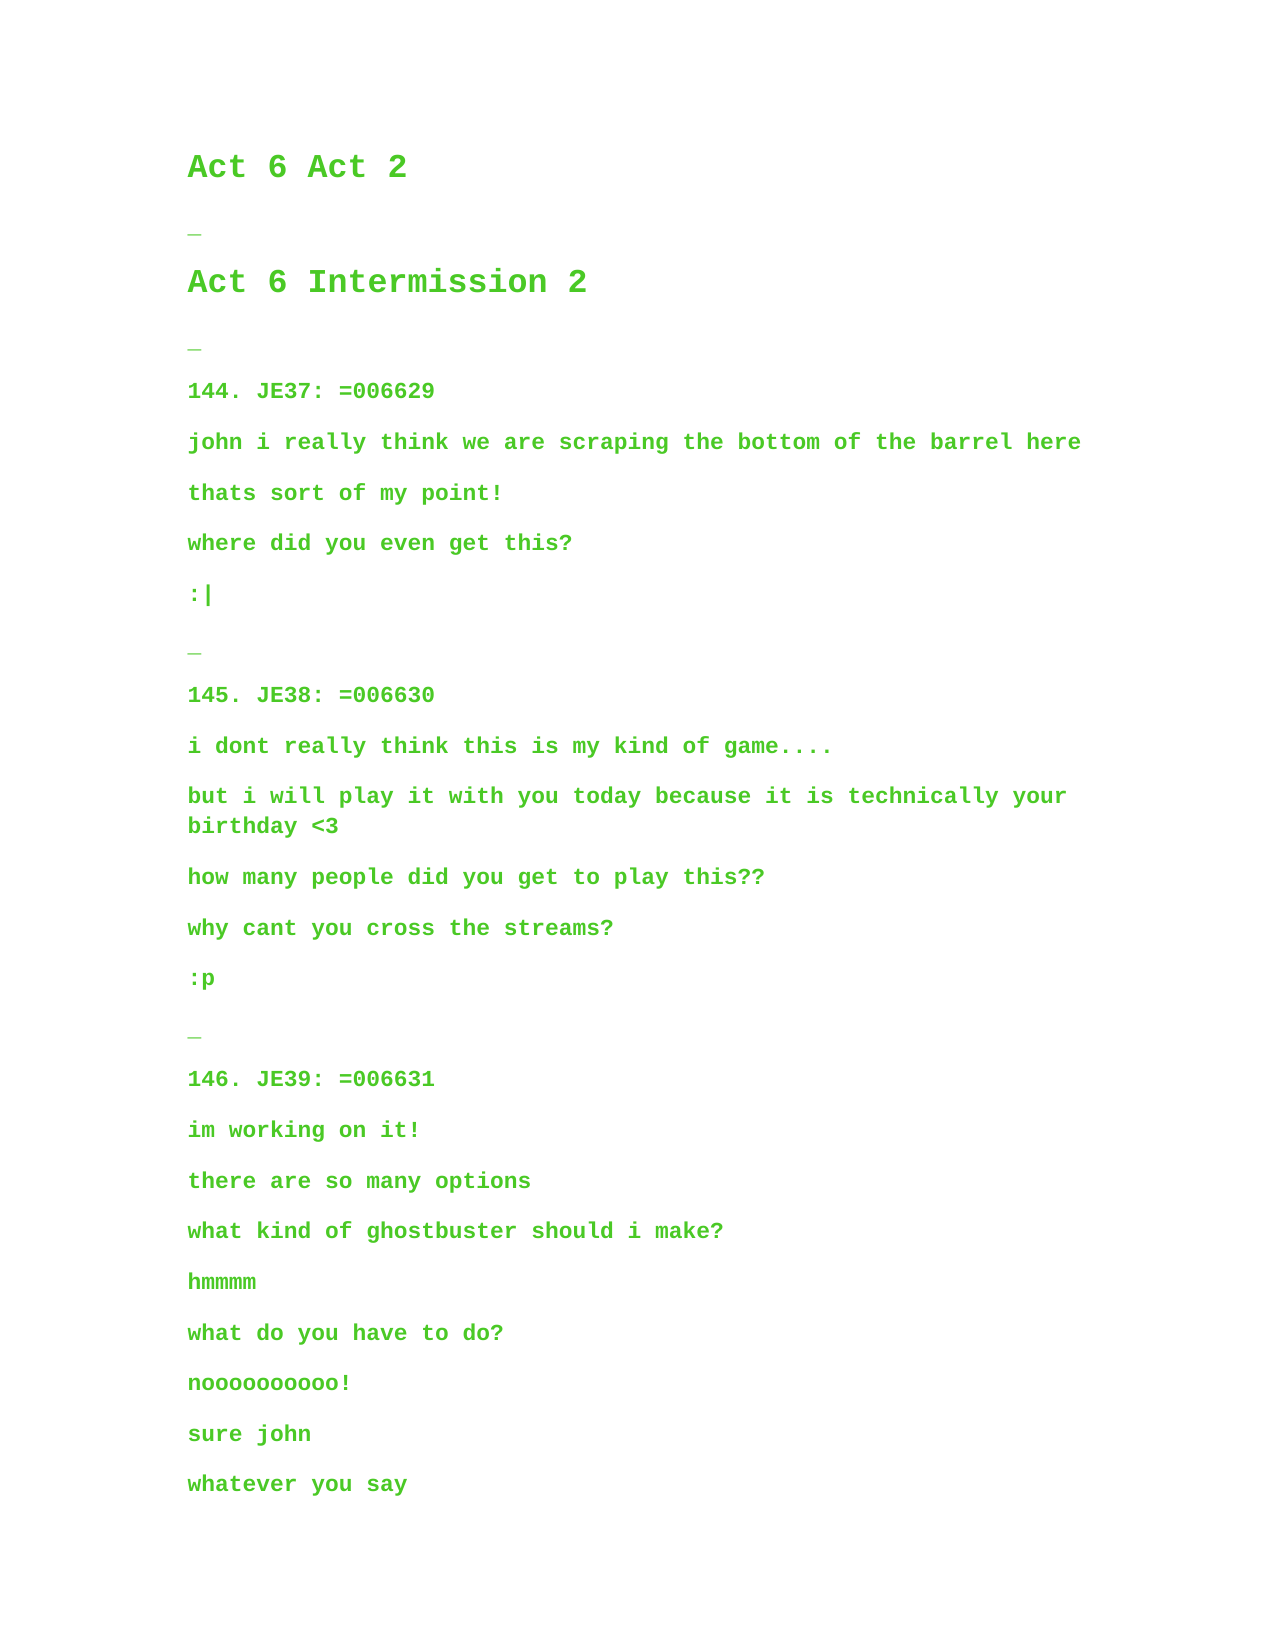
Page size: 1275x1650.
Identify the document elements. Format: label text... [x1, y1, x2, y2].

text sure john [187, 1422, 1087, 1448]
text hmmmm [187, 1270, 1087, 1296]
text noooooooooo! [187, 1371, 1087, 1397]
text _ [187, 633, 1087, 659]
text 145. JE38: =006630 [187, 683, 1087, 709]
text how many people did you get to play this?? [187, 865, 1087, 891]
text _ [187, 1017, 1087, 1043]
text :| [187, 582, 1087, 608]
text _ [187, 329, 1087, 355]
text there are so many options [187, 1169, 1087, 1195]
text but i will play it with you today because it is technically your birthday <3 [187, 785, 1087, 841]
text thats sort of my point! [187, 481, 1087, 507]
text 146. JE39: =006631 [187, 1068, 1087, 1094]
text im working on it! [187, 1118, 1087, 1144]
text what kind of ghostbuster should i make? [187, 1219, 1087, 1246]
text john i really think we are scraping the bottom of the barrel here [187, 430, 1087, 456]
text 144. JE37: =006629 [187, 380, 1087, 406]
text where did you even get this? [187, 532, 1087, 558]
text _ [187, 214, 1087, 240]
text what do you have to do? [187, 1321, 1087, 1347]
text :p [187, 966, 1087, 992]
text Act 6 Act 2 [187, 150, 1087, 188]
text whatever you say [187, 1473, 1087, 1499]
text why cant you cross the streams? [187, 916, 1087, 942]
text i dont really think this is my kind of game.... [187, 734, 1087, 760]
text Act 6 Intermission 2 [187, 265, 1087, 303]
